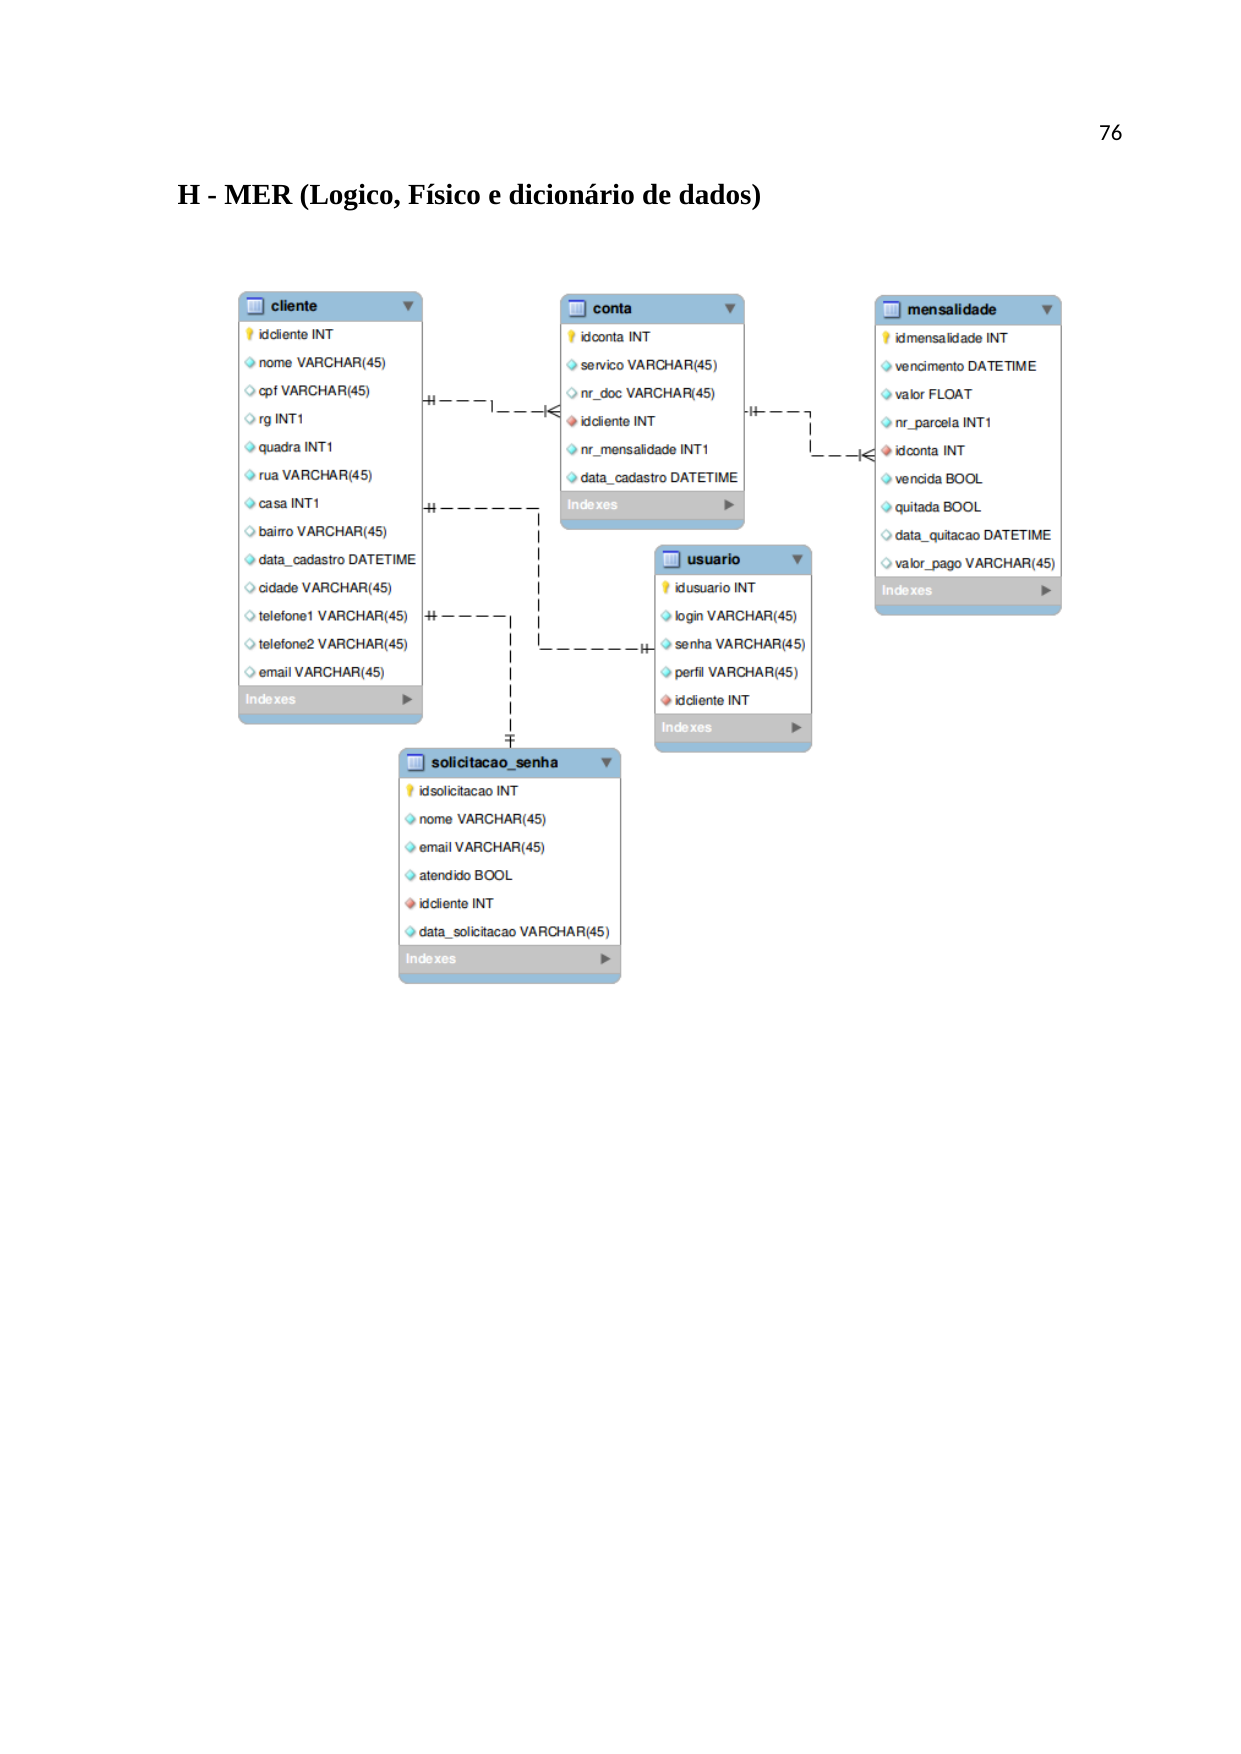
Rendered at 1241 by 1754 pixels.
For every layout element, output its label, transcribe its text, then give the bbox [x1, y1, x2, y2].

subtitle H - MER (Logico, Físico e dicionário de dados) [177, 177, 1122, 211]
picture [226, 285, 1073, 1000]
